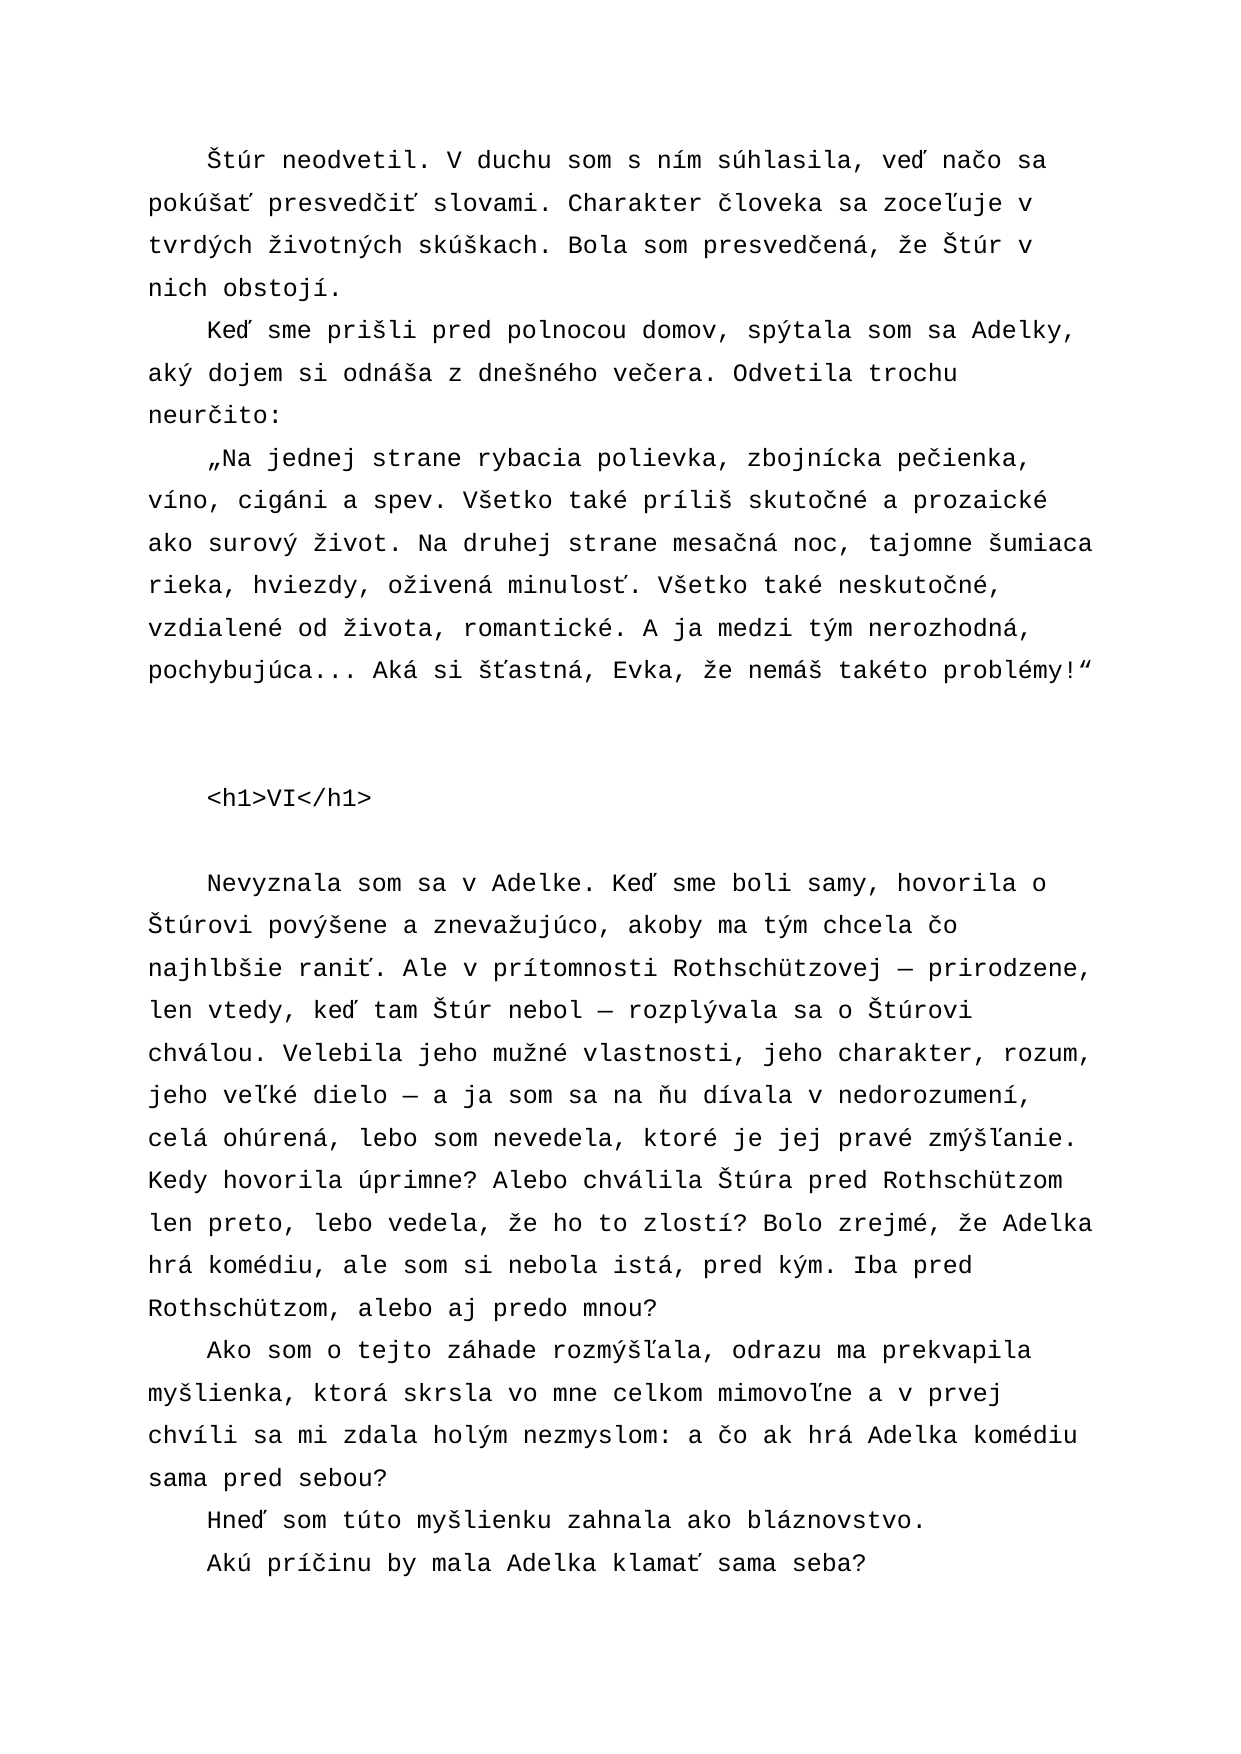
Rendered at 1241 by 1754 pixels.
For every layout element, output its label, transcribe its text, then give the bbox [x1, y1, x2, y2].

text Nevyznala som sa v Adelke. Keď sme boli samy, hovorila o Štúrovi povýšene a znevažujúco, akoby ma tým chcela čo najhlbšie raniť. Ale v prítomnosti Rothschützovej — prirodzene, len vtedy, keď tam Štúr nebol — rozplývala sa o Štúrovi chválou. Velebila jeho mužné vlastnosti, jeho charakter, rozum, jeho veľké dielo — a ja som sa na ňu dívala v nedorozumení, celá ohúrená, lebo som nevedela, ktoré je jej pravé zmýšľanie. Kedy hovorila úprimne? Alebo chválila Štúra pred Rothschützom len preto, lebo vedela, že ho to zlostí? Bolo zrejmé, že Adelka hrá komédiu, ale som si nebola istá, pred kým. Iba pred Rothschützom, alebo aj predo mnou? [148, 870, 1093, 1323]
text Ako som o tejto záhade rozmýšľala, odrazu ma prekvapila myšlienka, ktorá skrsla vo mne celkom mimovoľne a v prvej chvíli sa mi zdala holým nezmyslom: a čo ak hrá Adelka komédiu sama pred sebou? [148, 1338, 1093, 1493]
text „Na jednej strane rybacia polievka, zbojnícka pečienka, víno, cigáni a spev. Všetko také príliš skutočné a prozaické ako surový život. Na druhej strane mesačná noc, tajomne šumiaca rieka, hviezdy, oživená minulosť. Všetko také neskutočné, vzdialené od života, romantické. A ja medzi tým nerozhodná, pochybujúca... Aká si šťastná, Evka, že nemáš takéto problémy!“ [148, 445, 1093, 686]
text Keď sme prišli pred polnocou domov, spýtala som sa Adelky, aký dojem si odnáša z dnešného večera. Odvetila trochu neurčito: [148, 318, 1093, 431]
text <h1>VI</h1> [148, 785, 1093, 813]
text Akú príčinu by mala Adelka klamať sama seba? [148, 1550, 1093, 1578]
text Hneď som túto myšlienku zahnala ako bláznovstvo. [148, 1508, 1093, 1536]
text Štúr neodvetil. V duchu som s ním súhlasila, veď načo sa pokúšať presvedčiť slovami. Charakter človeka sa zoceľuje v tvrdých životných skúškach. Bola som presvedčená, že Štúr v nich obstojí. [148, 148, 1093, 303]
